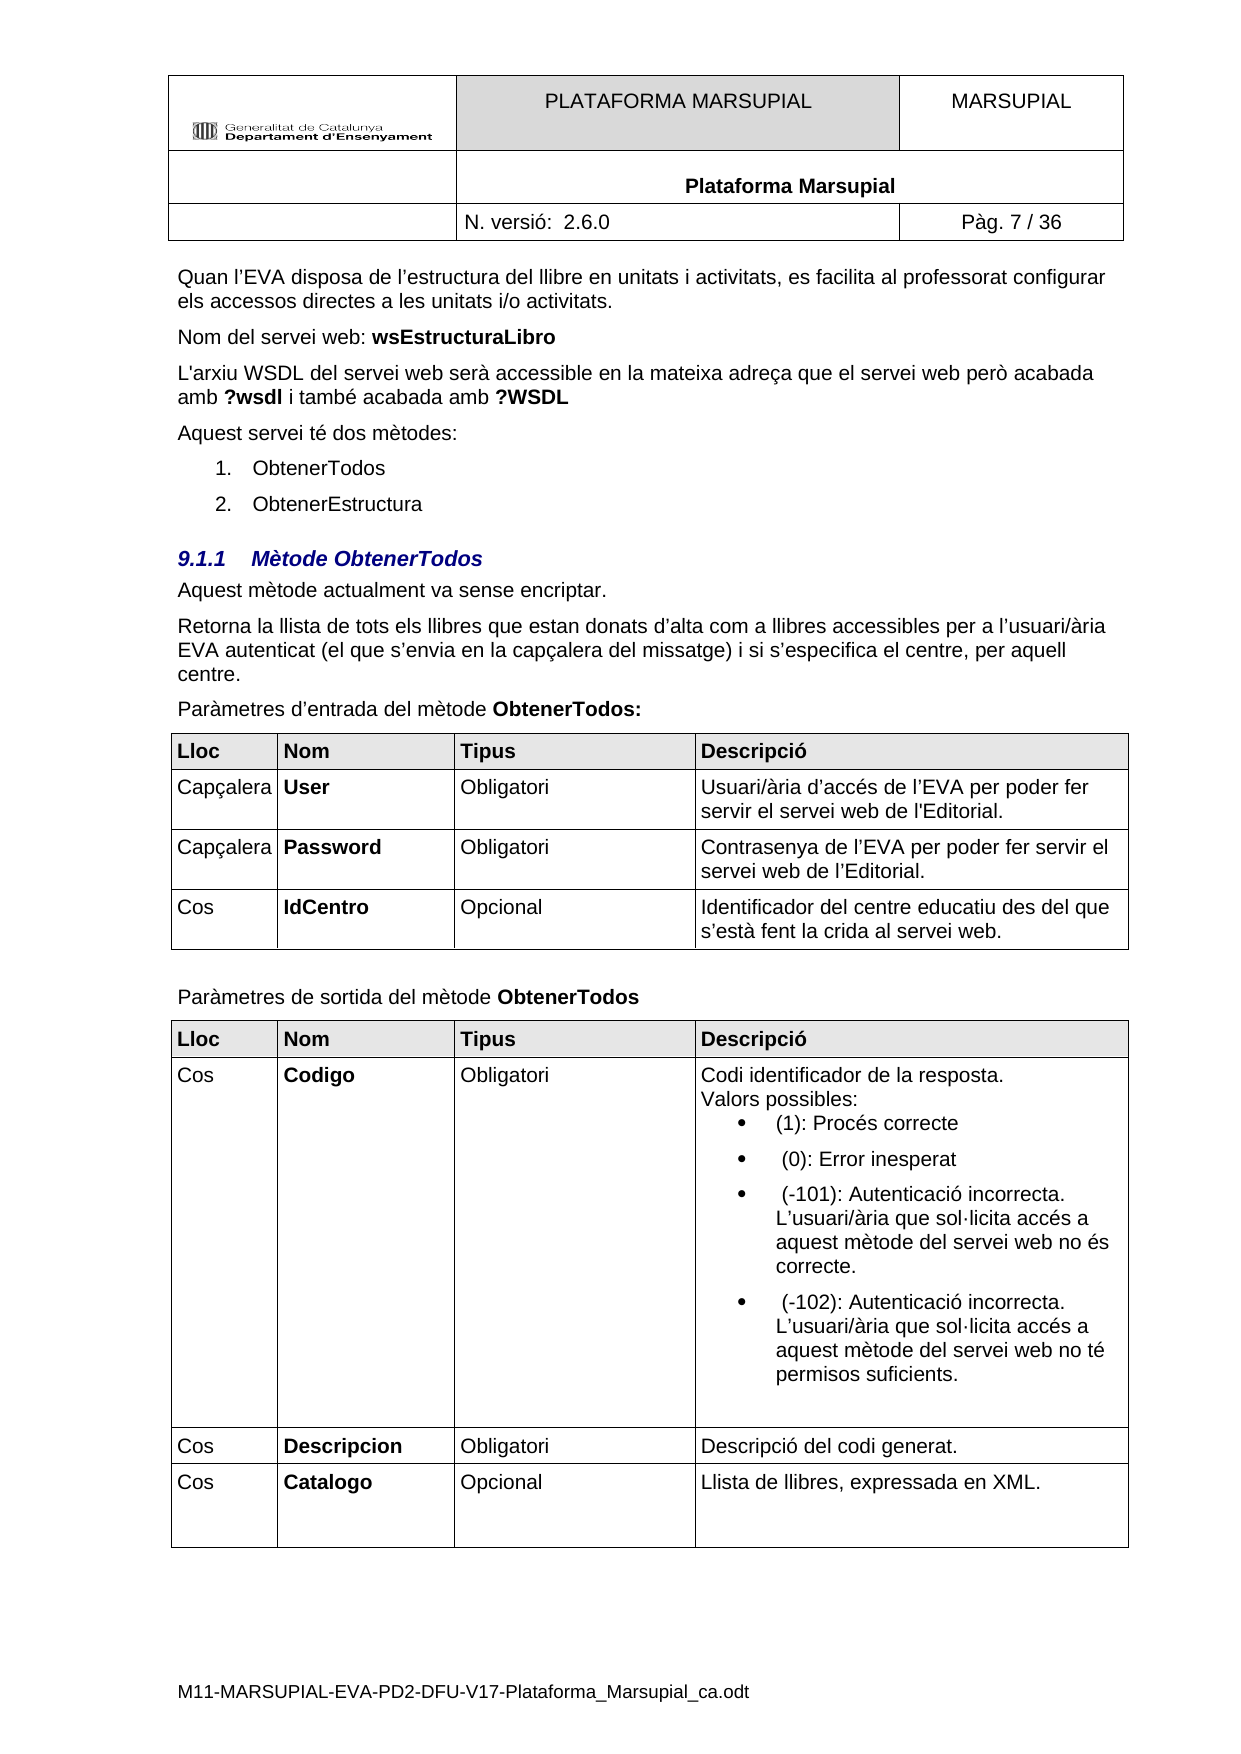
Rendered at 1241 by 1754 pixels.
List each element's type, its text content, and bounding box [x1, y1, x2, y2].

table_cell Codi identificador de la resposta. Valors possibles: (1): Procés correcte (0): Error inesperat (-101): Autenticació incorrecta. L’usuari/ària que sol·licita accés a aquest mètode del servei web no és correcte. (-102): Autenticació incorrecta. L’usuari/ària que sol·licita accés a aquest mètode del servei web no té permisos suficients. [696, 1058, 1128, 1427]
text Aquest servei té dos mètodes: [177, 420, 1122, 444]
table_cell Opcional [455, 890, 695, 948]
table_header Lloc [172, 1021, 277, 1056]
table_cell User [278, 770, 454, 829]
table_cell Obligatori [455, 770, 695, 829]
table_cell Catalogo [278, 1464, 454, 1547]
text Paràmetres de sortida del mètode ObtenerTodos [177, 985, 1122, 1009]
text Aquest mètode actualment va sense encriptar. [177, 578, 1122, 602]
table_cell Password [278, 830, 454, 888]
table_cell IdCentro [278, 890, 454, 948]
table_cell Contrasenya de l’EVA per poder fer servir el servei web de l’Editorial. [696, 830, 1128, 888]
list ObtenerTodos [215, 456, 1122, 480]
table_cell Cos [172, 1428, 277, 1463]
table_header Nom [278, 1021, 454, 1056]
text Quan l’EVA disposa de l’estructura del llibre en unitats i activitats, es facilita al professorat configurar els accessos directes a les unitats i/o activitats. [177, 265, 1122, 313]
table_header Tipus [455, 734, 695, 769]
subtitle Mètode ObtenerTodos [177, 546, 1122, 571]
table_header Nom [278, 734, 454, 769]
table_cell Descripció del codi generat. [696, 1428, 1128, 1463]
table_cell Usuari/ària d’accés de l’EVA per poder fer servir el servei web de l'Editorial. [696, 770, 1128, 829]
table_cell Llista de llibres, expressada en XML. [696, 1464, 1128, 1547]
table_cell Codigo [278, 1058, 454, 1427]
text L'arxiu WSDL del servei web serà accessible en la mateixa adreça que el servei web però acabada amb ?wsdl i també acabada amb ?WSDL [177, 361, 1122, 408]
table_cell Obligatori [455, 1428, 695, 1463]
table_header Lloc [172, 734, 277, 769]
table_header Tipus [455, 1021, 695, 1056]
table_cell Obligatori [455, 830, 695, 888]
table_header Descripció [696, 734, 1128, 769]
table_cell Opcional [455, 1464, 695, 1547]
table_cell Cos [172, 1464, 277, 1547]
table_cell Capçalera [172, 830, 277, 888]
table_cell Cos [172, 1058, 277, 1427]
table_cell Identificador del centre educatiu des del que s’està fent la crida al servei web. [696, 890, 1128, 948]
text Retorna la llista de tots els llibres que estan donats d’alta com a llibres accessibles per a l’usuari/ària EVA autenticat (el que s’envia en la capçalera del missatge) i si s’especifica el centre, per aquell centre. [177, 613, 1122, 685]
text Paràmetres d’entrada del mètode ObtenerTodos: [177, 697, 1122, 721]
text Nom del servei web: wsEstructuraLibro [177, 325, 1122, 349]
table_cell Descripcion [278, 1428, 454, 1463]
table_cell Capçalera [172, 770, 277, 829]
table_header Descripció [696, 1021, 1128, 1056]
table_cell Obligatori [455, 1058, 695, 1427]
list ObtenerEstructura [215, 492, 1122, 516]
table_cell Cos [172, 890, 277, 948]
